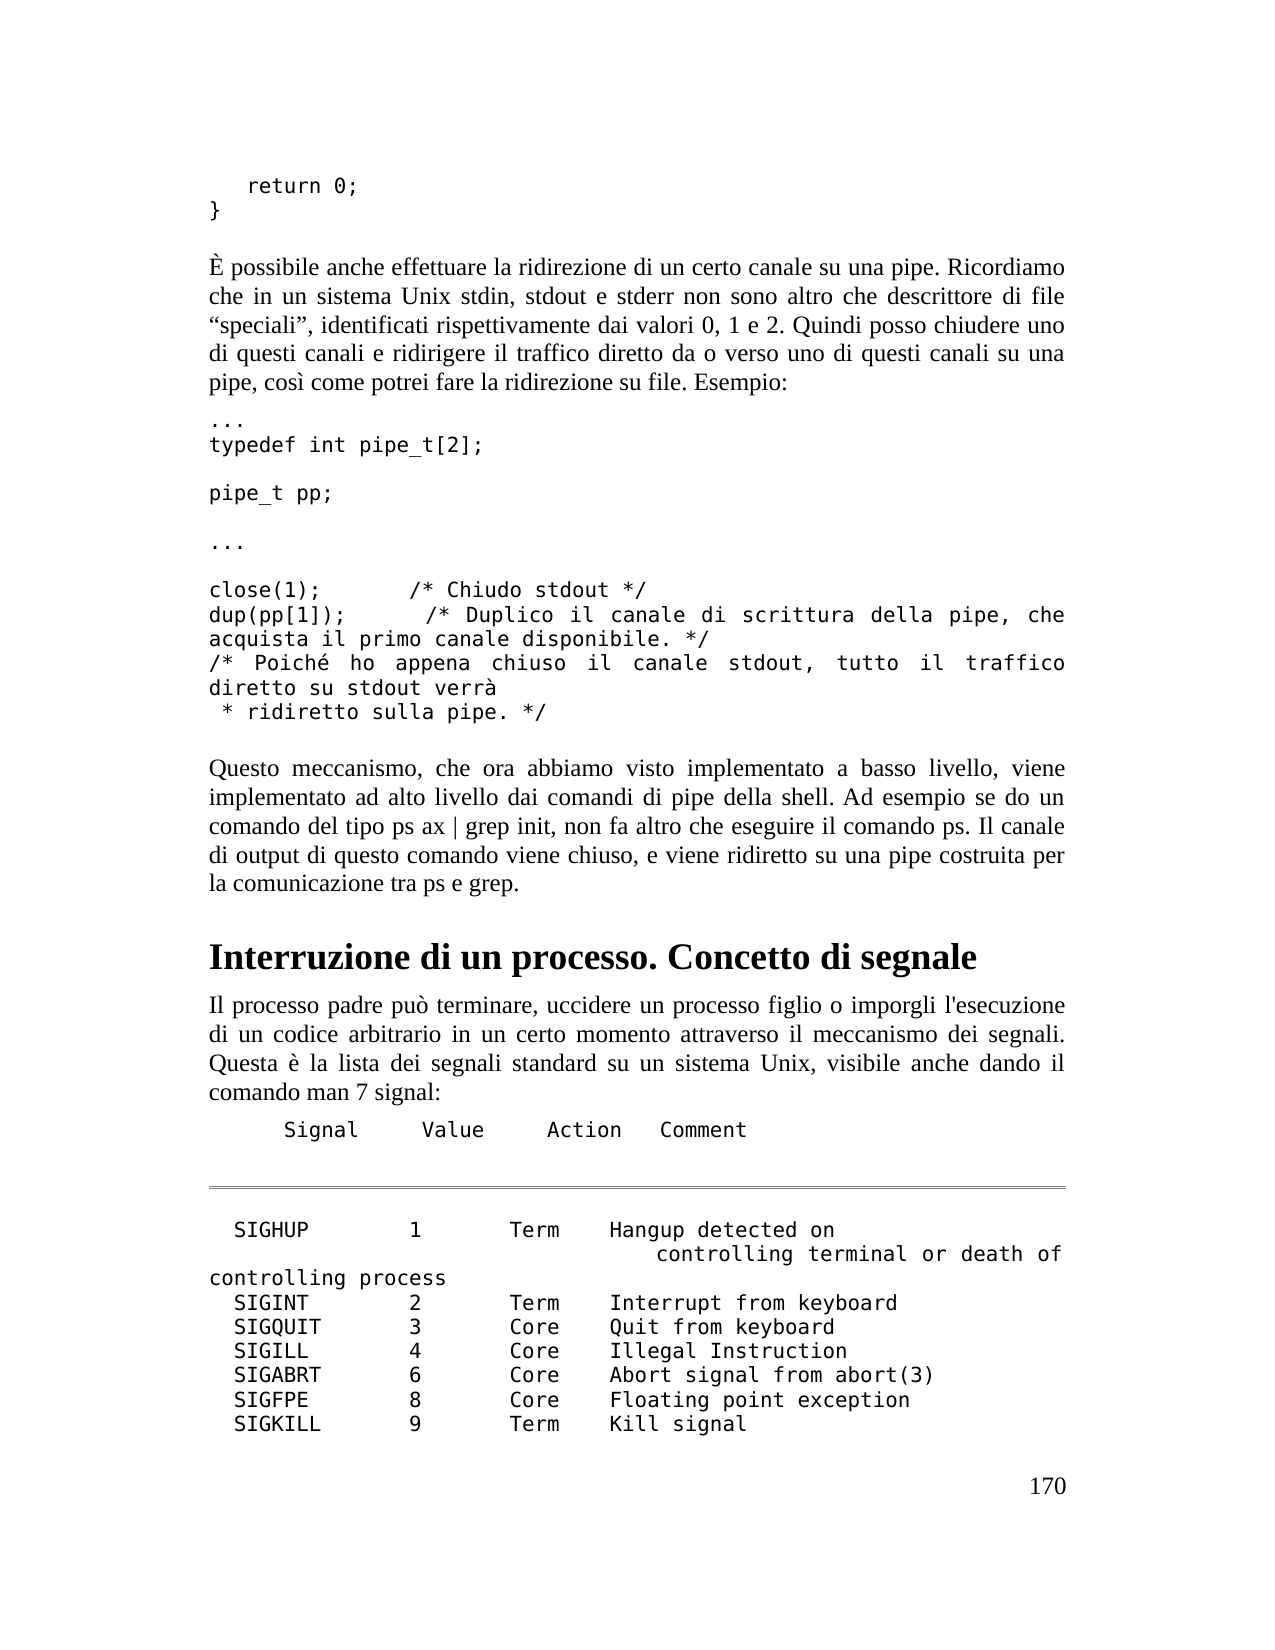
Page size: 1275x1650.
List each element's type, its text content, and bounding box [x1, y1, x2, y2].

text return 0; [208, 174, 1066, 198]
text SIGQUIT 3 Core Quit from keyboard [208, 1315, 1066, 1339]
text } [208, 198, 1066, 223]
text SIGABRT 6 Core Abort signal from abort(3) [208, 1363, 1066, 1388]
text ... [208, 530, 1066, 554]
text controlling terminal or death of controlling process [208, 1242, 1066, 1291]
text Il processo padre può terminare, uccidere un processo figlio o imporgli l'esecuzione di un codice arbitrario in un certo momento attraverso il meccanismo dei segnali. Questa è la lista dei segnali standard su un sistema Unix, visibile anche dando il comando man 7 signal: [208, 990, 1066, 1105]
text dup(pp[1]); /* Duplico il canale di scrittura della pipe, che acquista il primo canale disponibile. */ [208, 603, 1066, 651]
text SIGILL 4 Core Illegal Instruction [208, 1339, 1066, 1363]
text Questo meccanismo, che ora abbiamo visto implementato a basso livello, viene implementato ad alto livello dai comandi di pipe della shell. Ad esempio se do un comando del tipo ps ax | grep init, non fa altro che eseguire il comando ps. Il canale di output di questo comando viene chiuso, e viene ridiretto su una pipe costruita per la comunicazione tra ps e grep. [208, 753, 1066, 897]
text SIGKILL 9 Term Kill signal [208, 1412, 1066, 1436]
text SIGINT 2 Term Interrupt from keyboard [208, 1291, 1066, 1315]
text pipe_t pp; [208, 481, 1066, 506]
text SIGHUP 1 Term Hangup detected on [208, 1218, 1066, 1242]
text SIGFPE 8 Core Floating point exception [208, 1388, 1066, 1412]
text typedef int pipe_t[2]; [208, 433, 1066, 457]
text Signal Value Action Comment [208, 1118, 1066, 1142]
text close(1); /* Chiudo stdout */ [208, 578, 1066, 603]
text * ridiretto sulla pipe. */ [208, 700, 1066, 724]
text ... [208, 408, 1066, 433]
subtitle Interruzione di un processo. Concetto di segnale [208, 935, 1066, 978]
text È possibile anche effettuare la ridirezione di un certo canale su una pipe. Ricordiamo che in un sistema Unix stdin, stdout e stderr non sono altro che descrittore di file “speciali”, identificati rispettivamente dai valori 0, 1 e 2. Quindi posso chiudere uno di questi canali e ridirigere il traffico diretto da o verso uno di questi canali su una pipe, così come potrei fare la ridirezione su file. Esempio: [208, 252, 1066, 396]
text /* Poiché ho appena chiuso il canale stdout, tutto il traffico diretto su stdout verrà [208, 651, 1066, 700]
